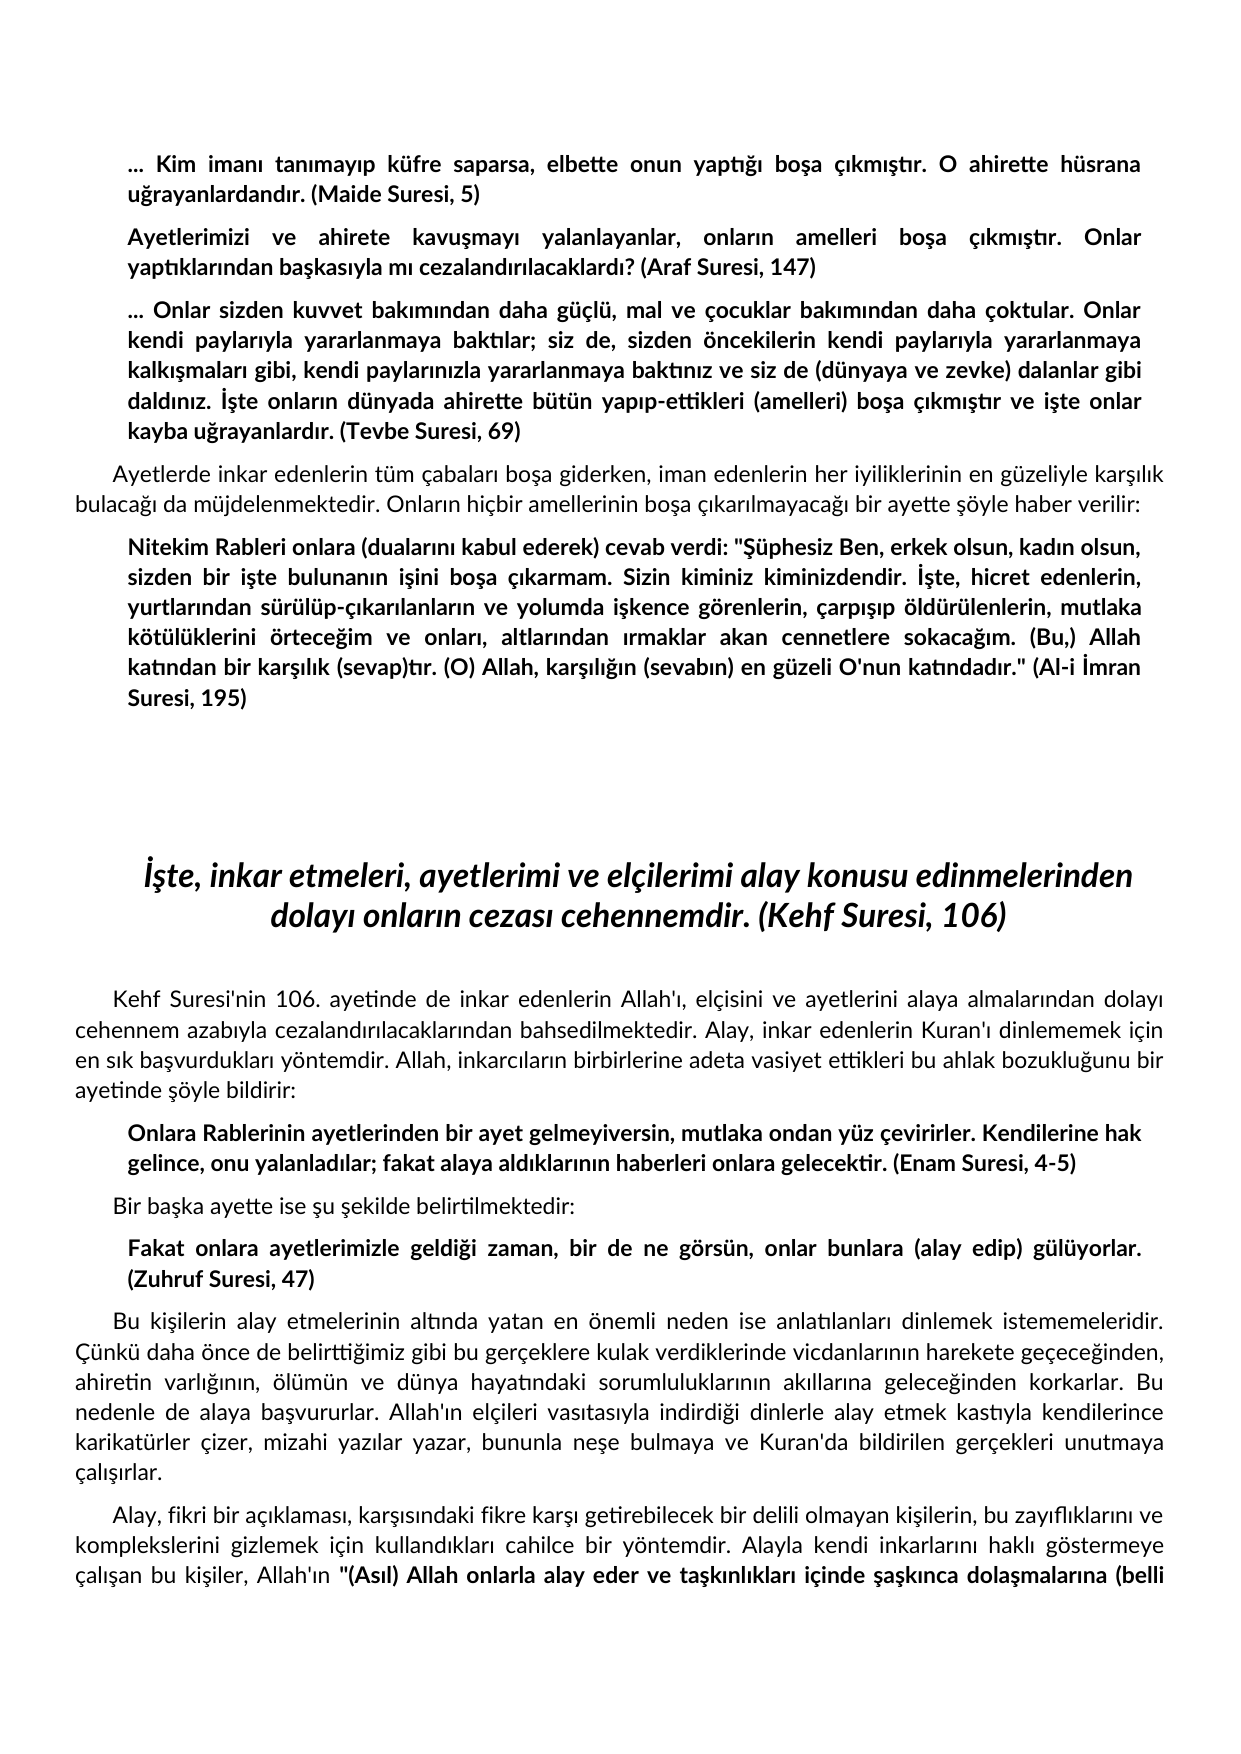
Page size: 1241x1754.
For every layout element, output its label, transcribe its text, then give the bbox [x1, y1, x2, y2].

text Onlara Rablerinin ayetlerinden bir ayet gelmeyiversin, mutlaka ondan yüz çevirirler. Kendilerine hak gelince, onu yalanladılar; fakat alaya aldıklarının haberleri onlara gelecektir. (Enam Suresi, 4-5) [127, 1118, 1143, 1176]
text Fakat onlara ayetlerimizle geldiği zaman, bir de ne görsün, onlar bunlara (alay edip) gülüyorlar. (Zuhruf Suresi, 47) [127, 1234, 1143, 1292]
text Alay, fikri bir açıklaması, karşısındaki fikre karşı getirebilecek bir delili olmayan kişilerin, bu zayıflıklarını ve komplekslerini gizlemek için kullandıkları cahilce bir yöntemdir. Alayla kendi inkarlarını haklı göstermeye çalışan bu kişiler, Allah'ın "(Asıl) Allah onlarla alay eder ve taşkınlıkları içinde şaşkınca dolaşmalarına (belli [75, 1501, 1165, 1589]
text Bu kişilerin alay etmelerinin altında yatan en önemli neden ise anlatılanları dinlemek istememeleridir. Çünkü daha önce de belirttiğimiz gibi bu gerçeklere kulak verdiklerinde vicdanlarının harekete geçeceğinden, ahiretin varlığının, ölümün ve dünya hayatındaki sorumluluklarının akıllarına geleceğinden korkarlar. Bu nedenle de alaya başvururlar. Allah'ın elçileri vasıtasıyla indirdiği dinlerle alay etmek kastıyla kendilerince karikatürler çizer, mizahi yazılar yazar, bununla neşe bulmaya ve Kuran'da bildirilen gerçekleri unutmaya çalışırlar. [75, 1307, 1165, 1486]
text Bir başka ayette ise şu şekilde belirtilmektedir: [75, 1191, 1165, 1219]
text ... Kim imanı tanımayıp küfre saparsa, elbette onun yaptığı boşa çıkmıştır. O ahirette hüsrana uğrayanlardandır. (Maide Suresi, 5) [127, 150, 1143, 208]
text Nitekim Rableri onlara (dualarını kabul ederek) cevab verdi: "Şüphesiz Ben, erkek olsun, kadın olsun, sizden bir işte bulunanın işini boşa çıkarmam. Sizin kiminiz kiminizdendir. İşte, hicret edenlerin, yurtlarından sürülüp-çıkarılanların ve yolumda işkence görenlerin, çarpışıp öldürülenlerin, mutlaka kötülüklerini örteceğim ve onları, altlarından ırmaklar akan cennetlere sokacağım. (Bu,) Allah katından bir karşılık (sevap)tır. (O) Allah, karşılığın (sevabın) en güzeli O'nun katındadır." (Al-i İmran Suresi, 195) [127, 532, 1143, 711]
text Kehf Suresi'nin 106. ayetinde de inkar edenlerin Allah'ı, elçisini ve ayetlerini alaya almalarından dolayı cehennem azabıyla cezalandırılacaklarından bahsedilmektedir. Alay, inkar edenlerin Kuran'ı dinlememek için en sık başvurdukları yöntemdir. Allah, inkarcıların birbirlerine adeta vasiyet ettikleri bu ahlak bozukluğunu bir ayetinde şöyle bildirir: [75, 985, 1165, 1103]
subtitle İşte, inkar etmeleri, ayetlerimi ve elçilerimi alay konusu edinmelerinden dolayı onların cezası cehennemdir. (Kehf Suresi, 106) [112, 854, 1165, 934]
text Ayetlerde inkar edenlerin tüm çabaları boşa giderken, iman edenlerin her iyiliklerinin en güzeliyle karşılık bulacağı da müjdelenmektedir. Onların hiçbir amellerinin boşa çıkarılmayacağı bir ayette şöyle haber verilir: [75, 459, 1165, 517]
text Ayetlerimizi ve ahirete kavuşmayı yalanlayanlar, onların amelleri boşa çıkmıştır. Onlar yaptıklarından başkasıyla mı cezalandırılacaklardı? (Araf Suresi, 147) [127, 223, 1143, 281]
text ... Onlar sizden kuvvet bakımından daha güçlü, mal ve çocuklar bakımından daha çoktular. Onlar kendi paylarıyla yararlanmaya baktılar; siz de, sizden öncekilerin kendi paylarıyla yararlanmaya kalkışmaları gibi, kendi paylarınızla yararlanmaya baktınız ve siz de (dünyaya ve zevke) dalanlar gibi daldınız. İşte onların dünyada ahirette bütün yapıp-ettikleri (amelleri) boşa çıkmıştır ve işte onlar kayba uğrayanlardır. (Tevbe Suresi, 69) [127, 296, 1143, 444]
